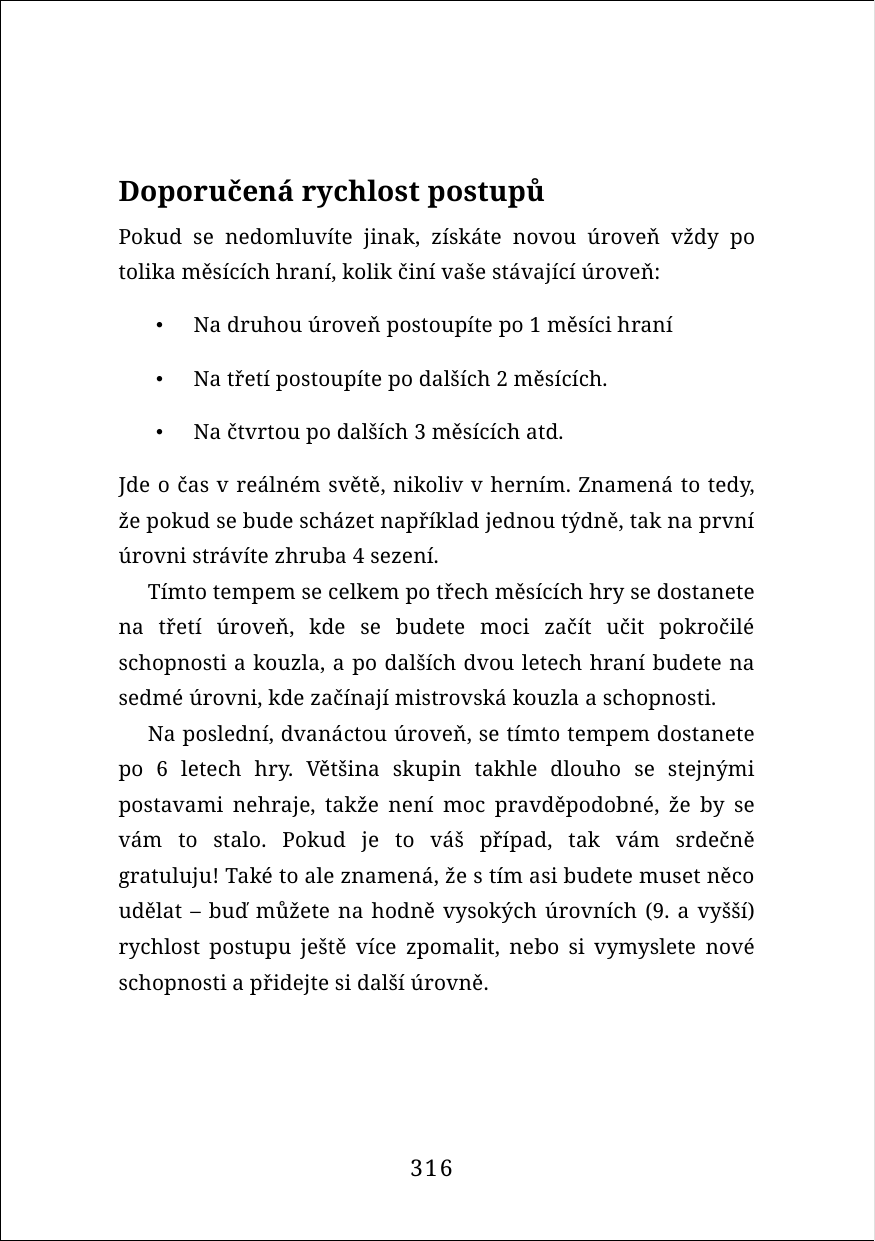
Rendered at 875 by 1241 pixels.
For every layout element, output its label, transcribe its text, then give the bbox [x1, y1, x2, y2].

text Jde o čas v reálném světě, nikoliv v herním. Znamená to tedy, že pokud se bude scházet například jednou týdně, tak na první úrovni strávíte zhruba 4 sezení. Tímto tempem se celkem po třech měsících hry se dostanete na třetí úroveň, kde se budete moci začít učit pokročilé schopnosti a kouzla, a po dalších dvou letech hraní budete na sedmé úrovni, kde začínají mistrovská kouzla a schopnosti. Na poslední, dvanáctou úroveň, se tímto tempem dostanete po 6 letech hry. Většina skupin takhle dlouho se stejnými postavami nehraje, takže není moc pravděpodobné, že by se vám to stalo. Pokud je to váš případ, tak vám srdečně gratuluju! Také to ale znamená, že s tím asi budete muset něco udělat – buď můžete na hodně vysokých úrovních (9. a vyšší) rychlost postupu ještě více zpomalit, nebo si vymyslete nové schopnosti a přidejte si další úrovně. [118, 470, 756, 996]
text Pokud se nedomluvíte jinak, získáte novou úroveň vždy po tolika měsících hraní, kolik činí vaše stávající úroveň: [118, 222, 756, 286]
list Na druhou úroveň postoupíte po 1 měsíci hraní [156, 311, 756, 339]
list Na čtvrtou po dalších 3 měsících atd. [156, 417, 756, 446]
subtitle Doporučená rychlost postupů [118, 172, 756, 210]
list Na třetí postoupíte po dalších 2 měsících. [156, 364, 756, 392]
